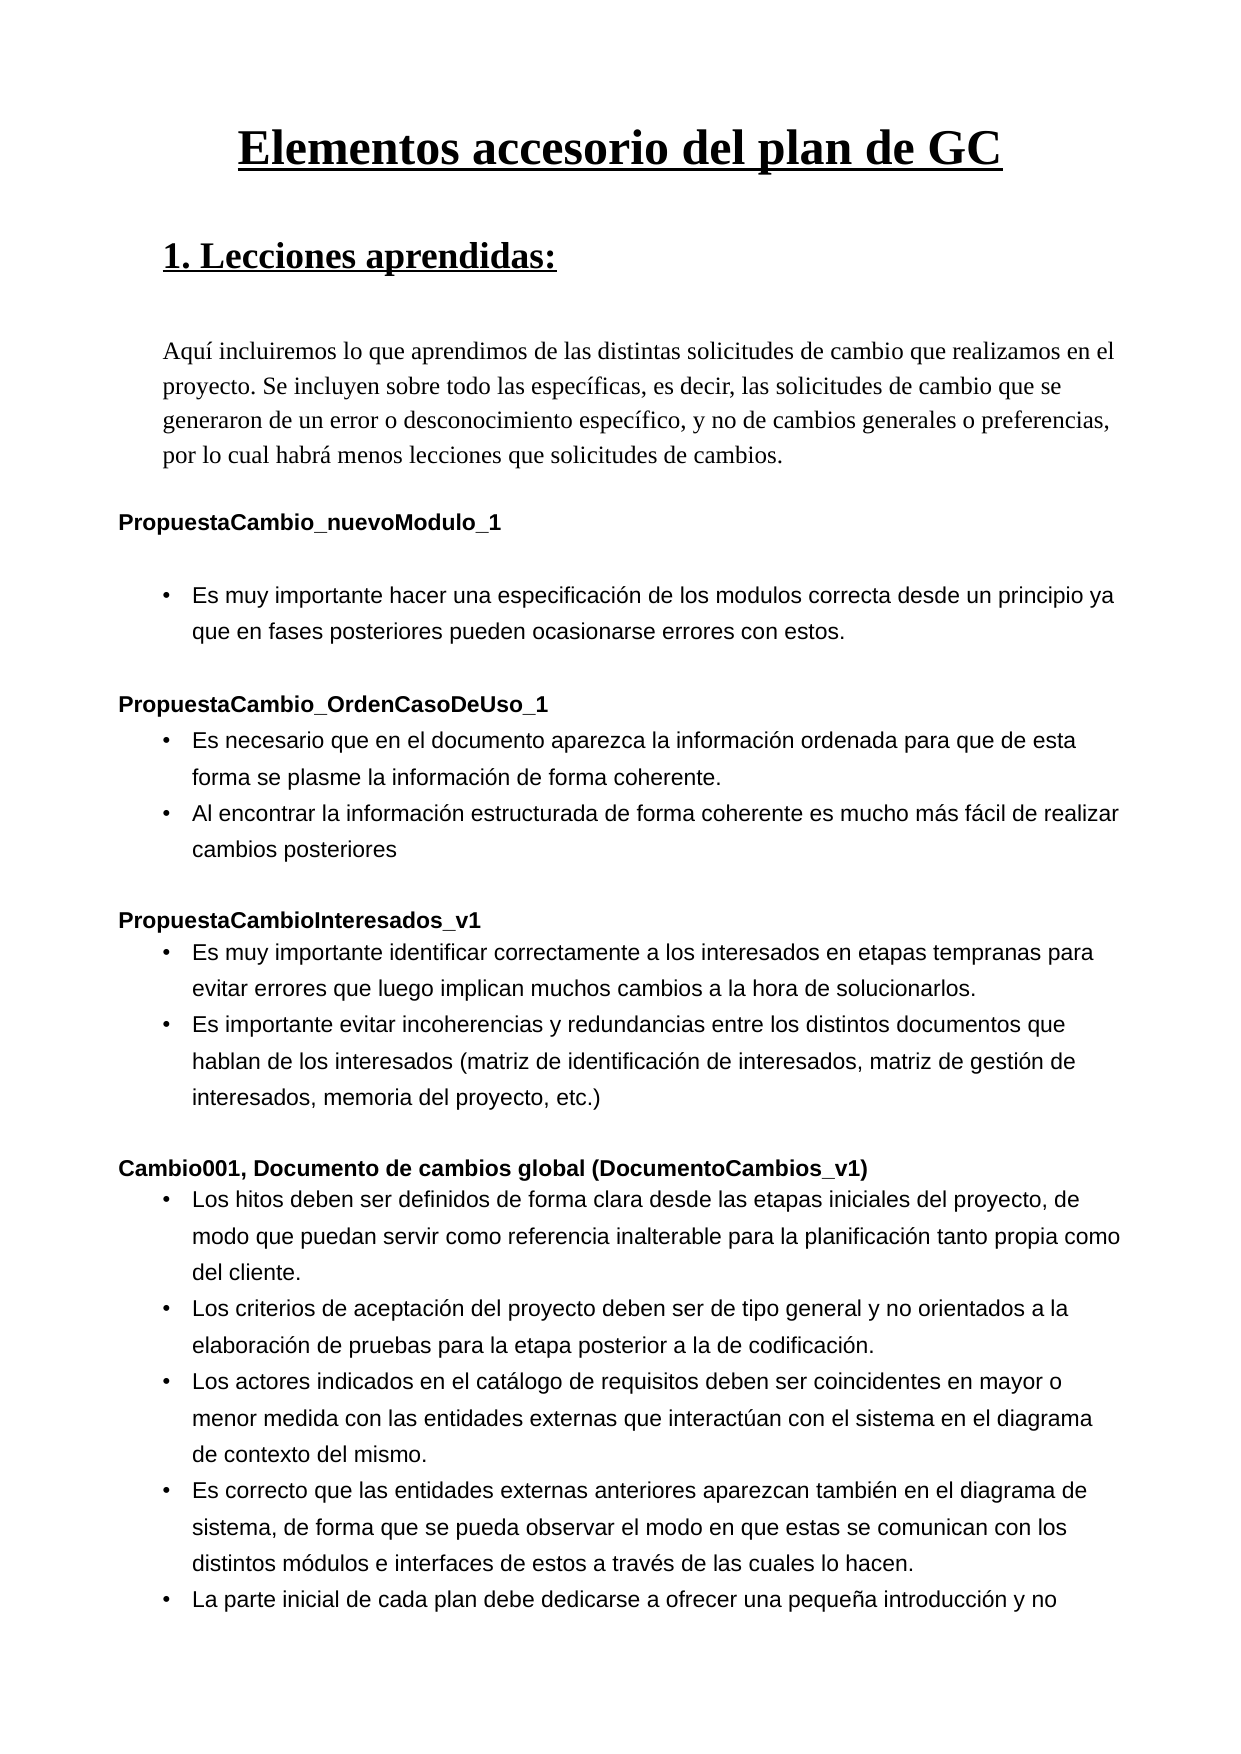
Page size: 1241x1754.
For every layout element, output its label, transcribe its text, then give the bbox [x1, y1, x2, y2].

list Los criterios de aceptación del proyecto deben ser de tipo general y no orientados a la elaboración de pruebas para la etapa posterior a la de codificación. [162, 1295, 1122, 1358]
list Los hitos deben ser definidos de forma clara desde las etapas iniciales del proyecto, de modo que puedan servir como referencia inalterable para la planificación tanto propia como del cliente. [162, 1186, 1122, 1285]
list Es muy importante hacer una especificación de los modulos correcta desde un principio ya que en fases posteriores pueden ocasionarse errores con estos. [162, 582, 1122, 644]
text PropuestaCambio_OrdenCasoDeUso_1 [118, 691, 1122, 717]
list Los actores indicados en el catálogo de requisitos deben ser coincidentes en mayor o menor medida con las entidades externas que interactúan con el sistema en el diagrama de contexto del mismo. [162, 1368, 1122, 1467]
text Elementos accesorio del plan de GC [118, 118, 1122, 176]
text Cambio001, Documento de cambios global (DocumentoCambios_v1) [118, 1155, 1122, 1181]
list Es necesario que en el documento aparezca la información ordenada para que de esta forma se plasme la información de forma coherente. [162, 727, 1122, 790]
list Al encontrar la información estructurada de forma coherente es mucho más fácil de realizar cambios posteriores [162, 800, 1122, 862]
text 1. Lecciones aprendidas: [162, 233, 1122, 276]
list Es muy importante identificar correctamente a los interesados en etapas tempranas para evitar errores que luego implican muchos cambios a la hora de solucionarlos. [162, 938, 1122, 1001]
list Es correcto que las entidades externas anteriores aparezcan también en el diagrama de sistema, de forma que se pueda observar el modo en que estas se comunican con los distintos módulos e interfaces de estos a través de las cuales lo hacen. [162, 1477, 1122, 1576]
text Aquí incluiremos lo que aprendimos de las distintas solicitudes de cambio que realizamos en el proyecto. Se incluyen sobre todo las específicas, es decir, las solicitudes de cambio que se generaron de un error o desconocimiento específico, y no de cambios generales o preferencias, por lo cual habrá menos lecciones que solicitudes de cambios. [162, 336, 1122, 469]
list La parte inicial de cada plan debe dedicarse a ofrecer una pequeña introducción y no [162, 1586, 1122, 1613]
text PropuestaCambio_nuevoModulo_1 [118, 509, 1122, 535]
list Es importante evitar incoherencias y redundancias entre los distintos documentos que hablan de los interesados (matriz de identificación de interesados, matriz de gestión de interesados, memoria del proyecto, etc.) [162, 1011, 1122, 1110]
text PropuestaCambioInteresados_v1 [118, 907, 1122, 933]
